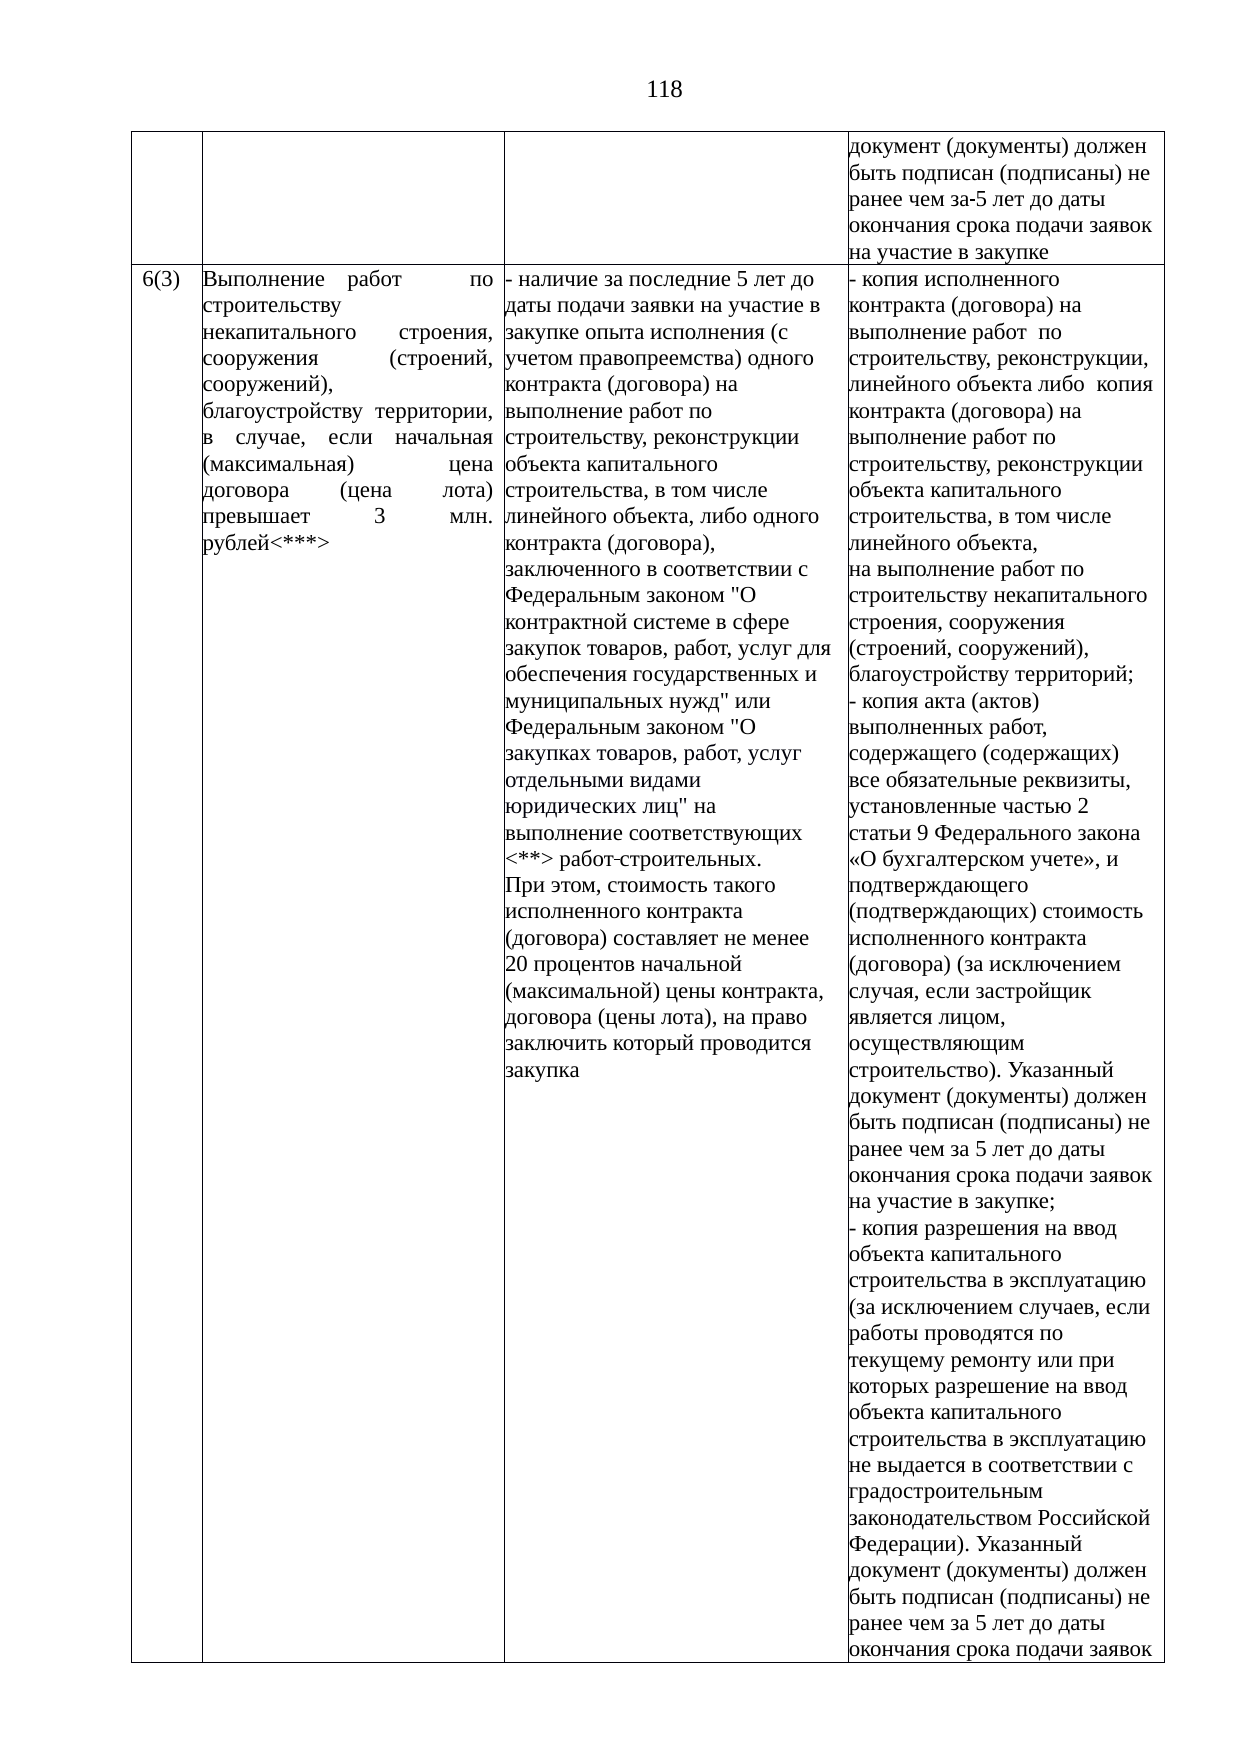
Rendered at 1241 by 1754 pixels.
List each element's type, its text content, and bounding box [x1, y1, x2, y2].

table_cell - наличие за последние 5 лет до даты подачи заявки на участие в закупке опыта исполнения (с учетом правопреемства) одного контракта (договора) на выполнение работ по строительству, реконструкции объекта капитального строительства, в том числе линейного объекта, либо одного контракта (договора), заключенного в соответствии с Федеральным законом "О контрактной системе в сфере закупок товаров, работ, услуг для обеспечения государственных и муниципальных нужд" или Федеральным законом "О закупках товаров, работ, услуг отдельными видами юридических лиц" на выполнение соответствующих <**> работ строительных. При этом, стоимость такого исполненного контракта (договора) составляет не менее 20 процентов начальной (максимальной) цены контракта, договора (цены лота), на право заключить который проводится закупка [505, 265, 848, 1662]
table_cell Выполнение работ по строительству некапитального строения, сооружения (строений, сооружений), благоустройству территории, в случае, если начальная (максимальная) цена договора (цена лота) превышает 3 млн. рублей<***> [203, 265, 504, 1662]
table_cell [203, 132, 504, 264]
table_cell [505, 132, 848, 264]
table_cell документ (документы) должен быть подписан (подписаны) не ранее чем за 5 лет до даты окончания срока подачи заявок на участие в закупке [849, 132, 1164, 264]
table_cell - копия исполненного контракта (договора) на выполнение работ по строительству, реконструкции, линейного объекта либо копия контракта (договора) на выполнение работ по строительству, реконструкции объекта капитального строительства, в том числе линейного объекта, на выполнение работ по строительству некапитального строения, сооружения (строений, сооружений), благоустройству территорий; - копия акта (актов) выполненных работ, содержащего (содержащих) все обязательные реквизиты, установленные частью 2 статьи 9 Федерального закона «О бухгалтерском учете», и подтверждающего (подтверждающих) стоимость исполненного контракта (договора) (за исключением случая, если застройщик является лицом, осуществляющим строительство). Указанный документ (документы) должен быть подписан (подписаны) не ранее чем за 5 лет до даты окончания срока подачи заявок на участие в закупке; - копия разрешения на ввод объекта капитального строительства в эксплуатацию (за исключением случаев, если работы проводятся по текущему ремонту или при которых разрешение на ввод объекта капитального строительства в эксплуатацию не выдается в соответствии с градостроительным законодательством Российской Федерации). Указанный документ (документы) должен быть подписан (подписаны) не ранее чем за 5 лет до даты окончания срока подачи заявок [849, 265, 1164, 1662]
table_cell 6(3) [132, 265, 202, 1662]
table_cell [132, 132, 202, 264]
